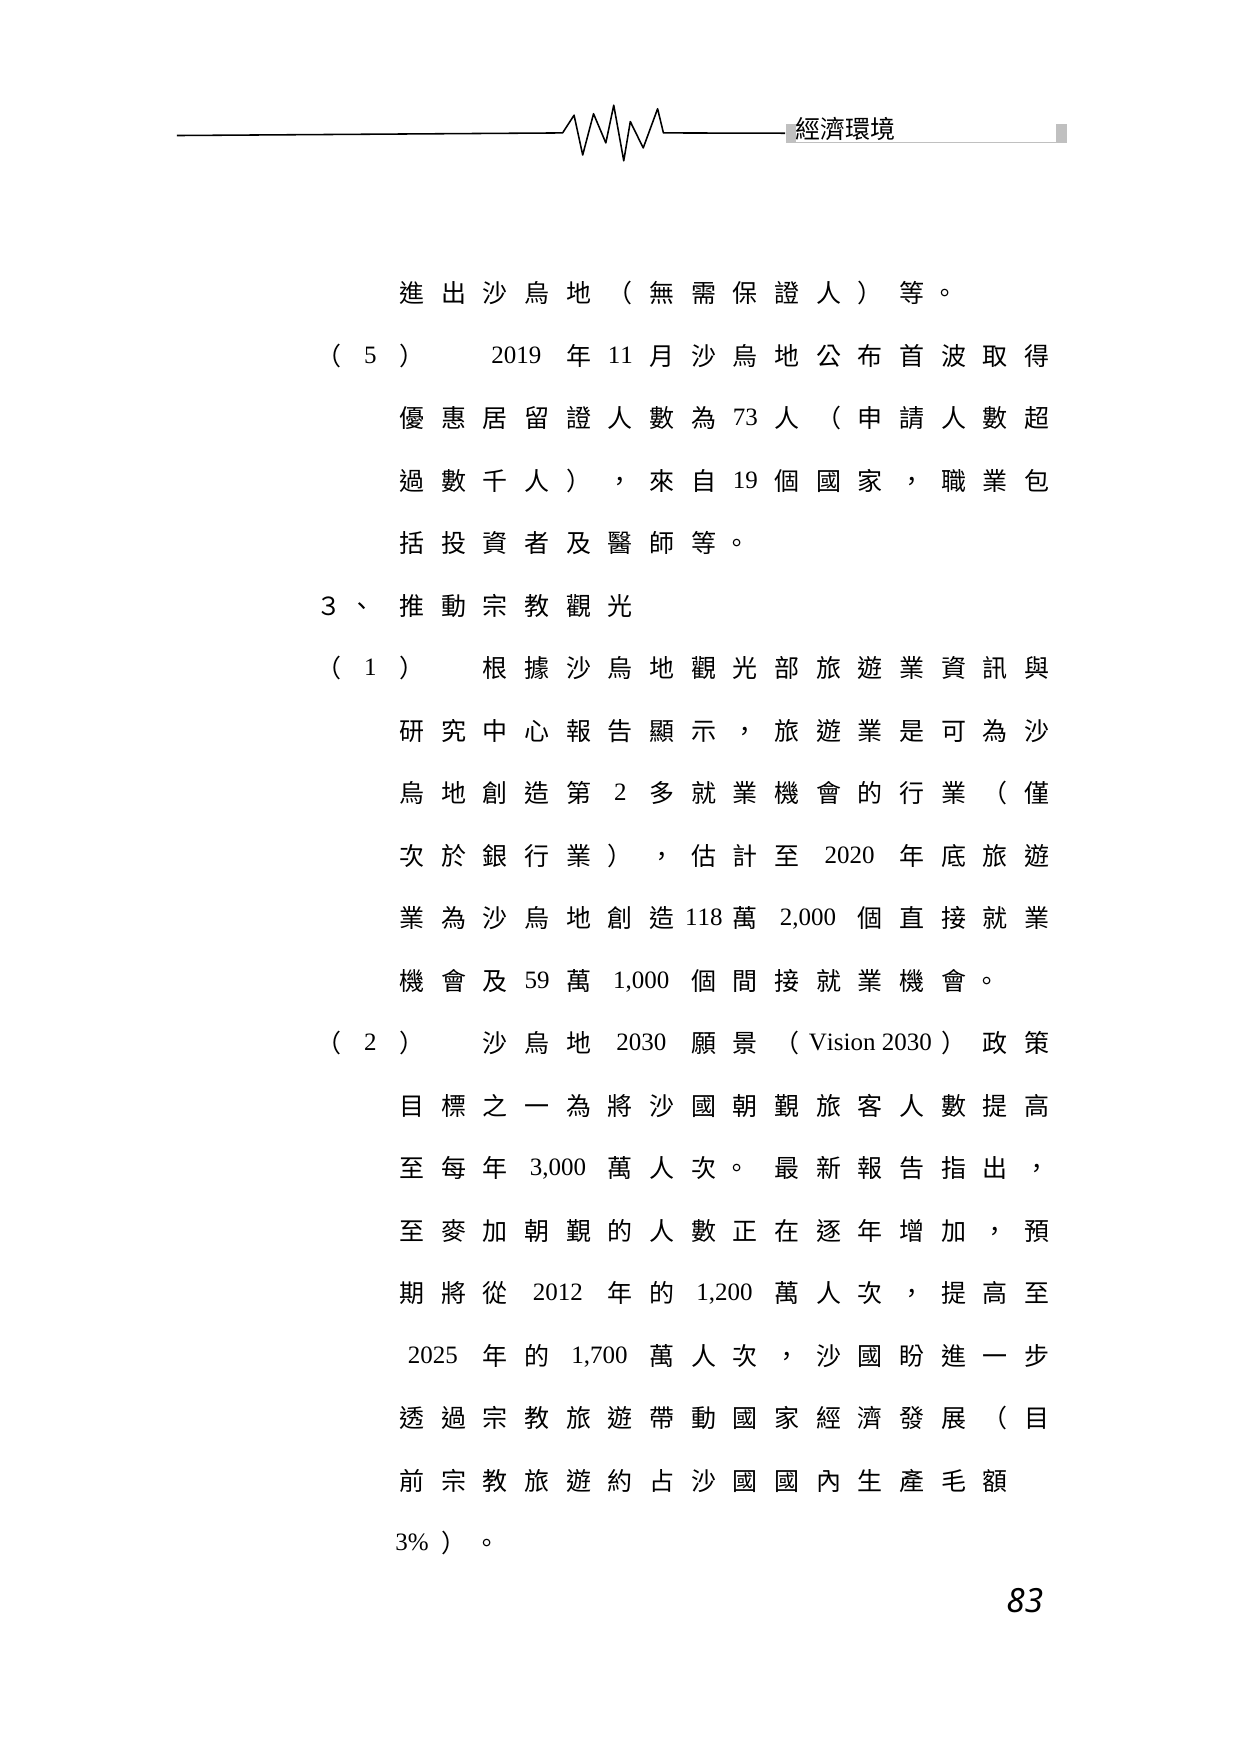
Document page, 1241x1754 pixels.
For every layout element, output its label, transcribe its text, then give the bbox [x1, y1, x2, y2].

text ３、推動宗教觀光 [281, 563, 1058, 625]
text 進出沙烏地（無需保證人）等。 [306, 250, 1058, 313]
text （5） 2019年11月沙烏地公布首波取得優惠居留證人數為73人（申請人數超過數千人），來自19個國家，職業包括投資者及醫師等。 [306, 313, 1058, 563]
text （1） 根據沙烏地觀光部旅遊業資訊與研究中心報告顯示，旅遊業是可為沙烏地創造第2多就業機會的行業（僅次於銀行業），估計至2020年底旅遊業為沙烏地創造118萬2,000個直接就業機會及59萬1,000個間接就業機會。 [306, 625, 1058, 1000]
text （2） 沙烏地2030願景（Vision 2030）政策目標之一為將沙國朝覲旅客人數提高至每年3,000萬人次。最新報告指出，至麥加朝覲的人數正在逐年增加，預期將從2012年的1,200萬人次，提高至2025年的1,700萬人次，沙國盼進一步透過宗教旅遊帶動國家經濟發展（目前宗教旅遊約占沙國國內生產毛額3%）。 [306, 1000, 1058, 1563]
